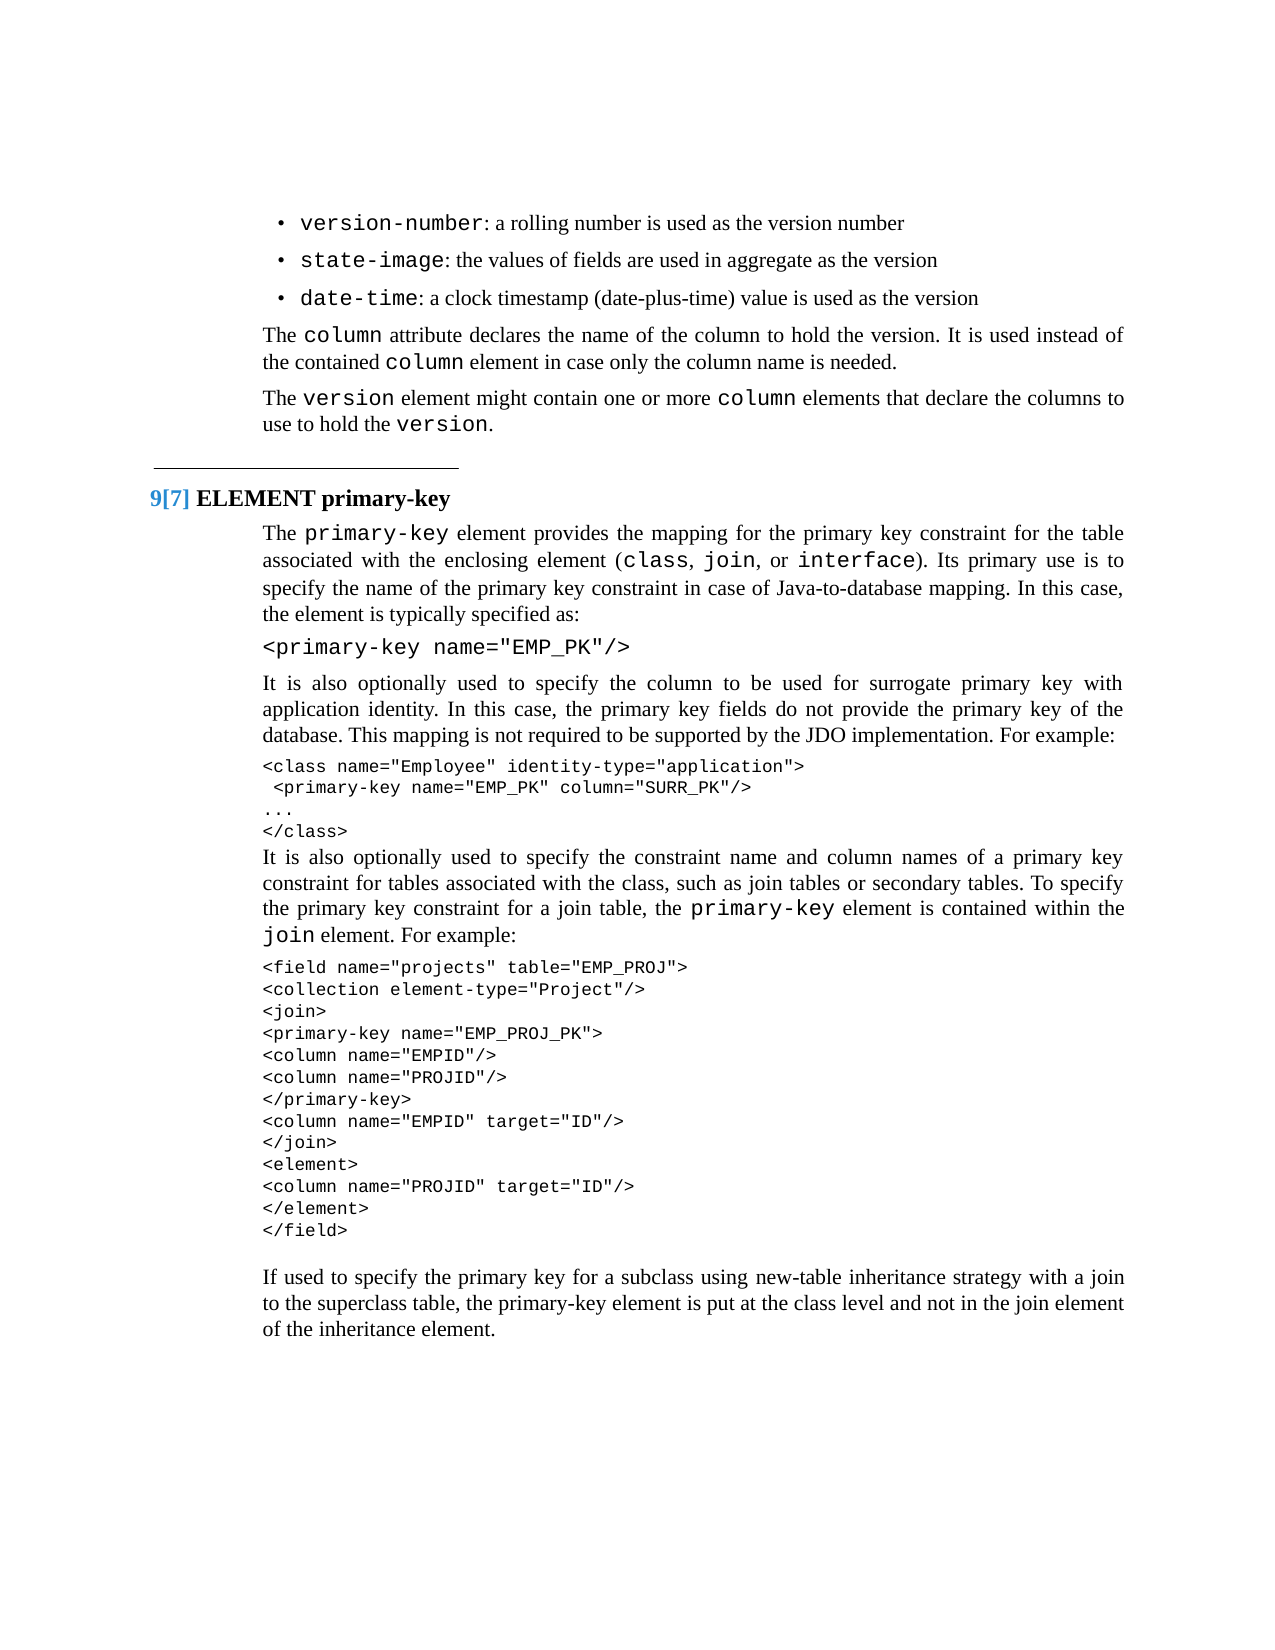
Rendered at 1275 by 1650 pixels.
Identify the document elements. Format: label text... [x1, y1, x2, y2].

text The column attribute declares the name of the column to hold the version. It is used instead of the contained column element in case only the column name is needed. [262, 322, 1125, 376]
text The primary-key element provides the mapping for the primary key constraint for the table associated with the enclosing element (class, join, or interface). Its primary use is to specify the name of the primary key constraint in case of Java-to-database mapping. In this case, the element is typically specified as: [262, 520, 1125, 626]
text • version-number: a rolling number is used as the version number [277, 210, 1087, 237]
text <column name="PROJID" target="ID"/> [262, 1176, 1125, 1198]
text </element> [262, 1198, 1125, 1220]
text </class> [262, 821, 1125, 843]
text • state-image: the values of fields are used in aggregate as the version [277, 247, 1087, 274]
subtitle ELEMENT primary-key [150, 484, 1125, 512]
text <collection element-type="Project"/> [262, 979, 1125, 1001]
text It is also optionally used to specify the constraint name and column names of a primary key constraint for tables associated with the class, such as join tables or secondary tables. To specify the primary key constraint for a join table, the primary-key element is contained within the join element. For example: [262, 843, 1125, 949]
text <element> [262, 1154, 1125, 1176]
text <column name="EMPID" target="ID"/> [262, 1110, 1125, 1132]
text ... [262, 799, 1125, 821]
text <join> [262, 1001, 1125, 1023]
text </field> [262, 1220, 1125, 1242]
text </join> [262, 1132, 1125, 1154]
text <field name="projects" table="EMP_PROJ"> [262, 957, 1125, 979]
text The version element might contain one or more column elements that declare the columns to use to hold the version. [262, 384, 1125, 438]
text <primary-key name="EMP_PROJ_PK"> [262, 1023, 1125, 1045]
text <primary-key name="EMP_PK" column="SURR_PK"/> [262, 777, 1125, 799]
text It is also optionally used to specify the column to be used for surrogate primary key with application identity. In this case, the primary key fields do not provide the primary key of the database. This mapping is not required to be supported by the JDO implementation. For example: [262, 669, 1125, 747]
text • date-time: a clock timestamp (date-plus-time) value is used as the version [277, 285, 1087, 312]
text <primary-key name="EMP_PK"/> [262, 634, 1125, 661]
text <column name="PROJID"/> [262, 1067, 1125, 1088]
text <column name="EMPID"/> [262, 1045, 1125, 1067]
text If used to specify the primary key for a subclass using new-table inheritance strategy with a join to the superclass table, the primary-key element is put at the class level and not in the join element of the inheritance element. [262, 1263, 1125, 1342]
text <class name="Employee" identity-type="application"> [262, 755, 1125, 777]
text </primary-key> [262, 1088, 1125, 1110]
